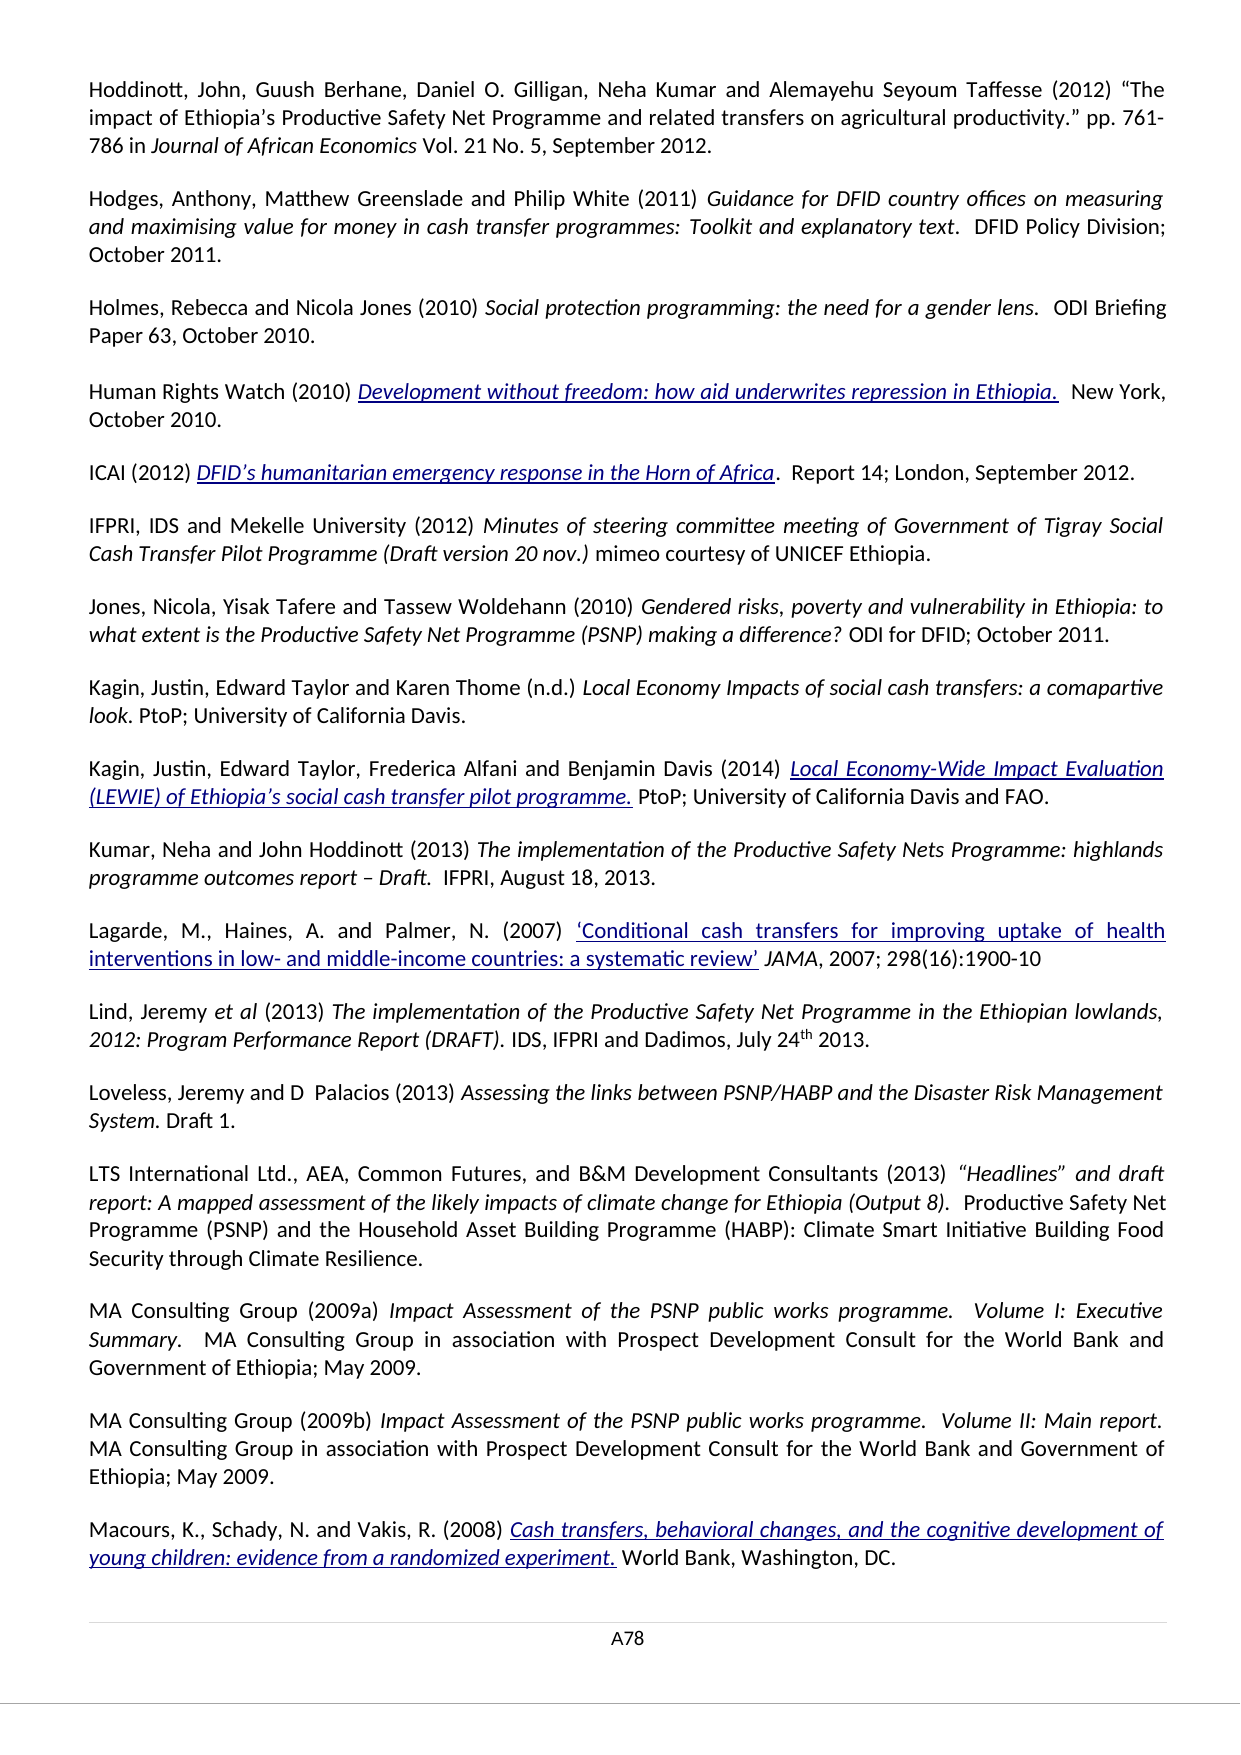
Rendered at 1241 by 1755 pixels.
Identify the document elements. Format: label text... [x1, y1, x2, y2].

text Loveless, Jeremy and D Palacios (2013) Assessing the links between PSNP/HABP and the Disaster Risk Management System. Draft 1. [89, 1078, 1167, 1134]
text Lind, Jeremy et al (2013) The implementation of the Productive Safety Net Programme in the Ethiopian lowlands, 2012: Program Performance Report (DRAFT). IDS, IFPRI and Dadimos, July 24th 2013. [89, 997, 1167, 1053]
text IFPRI, IDS and Mekelle University (2012) Minutes of steering committee meeting of Government of Tigray Social Cash Transfer Pilot Programme (Draft version 20 nov.) mimeo courtesy of UNICEF Ethiopia. [89, 511, 1167, 567]
text Macours, K., Schady, N. and Vakis, R. (2008) Cash transfers, behavioral changes, and the cognitive development of young children: evidence from a randomized experiment. World Bank, Washington, DC. [89, 1515, 1167, 1571]
text Hoddinott, John, Guush Berhane, Daniel O. Gilligan, Neha Kumar and Alemayehu Seyoum Taffesse (2012) “The impact of Ethiopia’s Productive Safety Net Programme and related transfers on agricultural productivity.” pp. 761-786 in Journal of African Economics Vol. 21 No. 5, September 2012. [89, 75, 1167, 159]
text Human Rights Watch (2010) Development without freedom: how aid underwrites repression in Ethiopia. New York, October 2010. [89, 377, 1167, 433]
text Kagin, Justin, Edward Taylor and Karen Thome (n.d.) Local Economy Impacts of social cash transfers: a comapartive look. PtoP; University of California Davis. [89, 673, 1167, 729]
text Kumar, Neha and John Hoddinott (2013) The implementation of the Productive Safety Nets Programme: highlands programme outcomes report – Draft. IFPRI, August 18, 2013. [89, 835, 1167, 891]
list Hodges, Anthony, Matthew Greenslade and Philip White (2011) Guidance for DFID country offices on measuring and maximising value for money in cash transfer programmes: Toolkit and explanatory text. DFID Policy Division; October 2011. [89, 184, 1167, 268]
text Lagarde, M., Haines, A. and Palmer, N. (2007) ‘Conditional cash transfers for improving uptake of health interventions in low- and middle-income countries: a systematic review’ JAMA, 2007; 298(16):1900-10 [89, 916, 1167, 972]
text Holmes, Rebecca and Nicola Jones (2010) Social protection programming: the need for a gender lens. ODI Briefing Paper 63, October 2010. [89, 293, 1167, 349]
text Jones, Nicola, Yisak Tafere and Tassew Woldehann (2010) Gendered risks, poverty and vulnerability in Ethiopia: to what extent is the Productive Safety Net Programme (PSNP) making a difference? ODI for DFID; October 2011. [89, 592, 1167, 648]
text ICAI (2012) DFID’s humanitarian emergency response in the Horn of Africa. Report 14; London, September 2012. [89, 458, 1167, 486]
text Kagin, Justin, Edward Taylor, Frederica Alfani and Benjamin Davis (2014) Local Economy-Wide Impact Evaluation (LEWIE) of Ethiopia’s social cash transfer pilot programme. PtoP; University of California Davis and FAO. [89, 754, 1167, 810]
text MA Consulting Group (2009b) Impact Assessment of the PSNP public works programme. Volume II: Main report. MA Consulting Group in association with Prospect Development Consult for the World Bank and Government of Ethiopia; May 2009. [89, 1406, 1167, 1490]
text LTS International Ltd., AEA, Common Futures, and B&M Development Consultants (2013) “Headlines” and draft report: A mapped assessment of the likely impacts of climate change for Ethiopia (Output 8). Productive Safety Net Programme (PSNP) and the Household Asset Building Programme (HABP): Climate Smart Initiative Building Food Security through Climate Resilience. [89, 1159, 1167, 1272]
text MA Consulting Group (2009a) Impact Assessment of the PSNP public works programme. Volume I: Executive Summary. MA Consulting Group in association with Prospect Development Consult for the World Bank and Government of Ethiopia; May 2009. [89, 1297, 1167, 1381]
